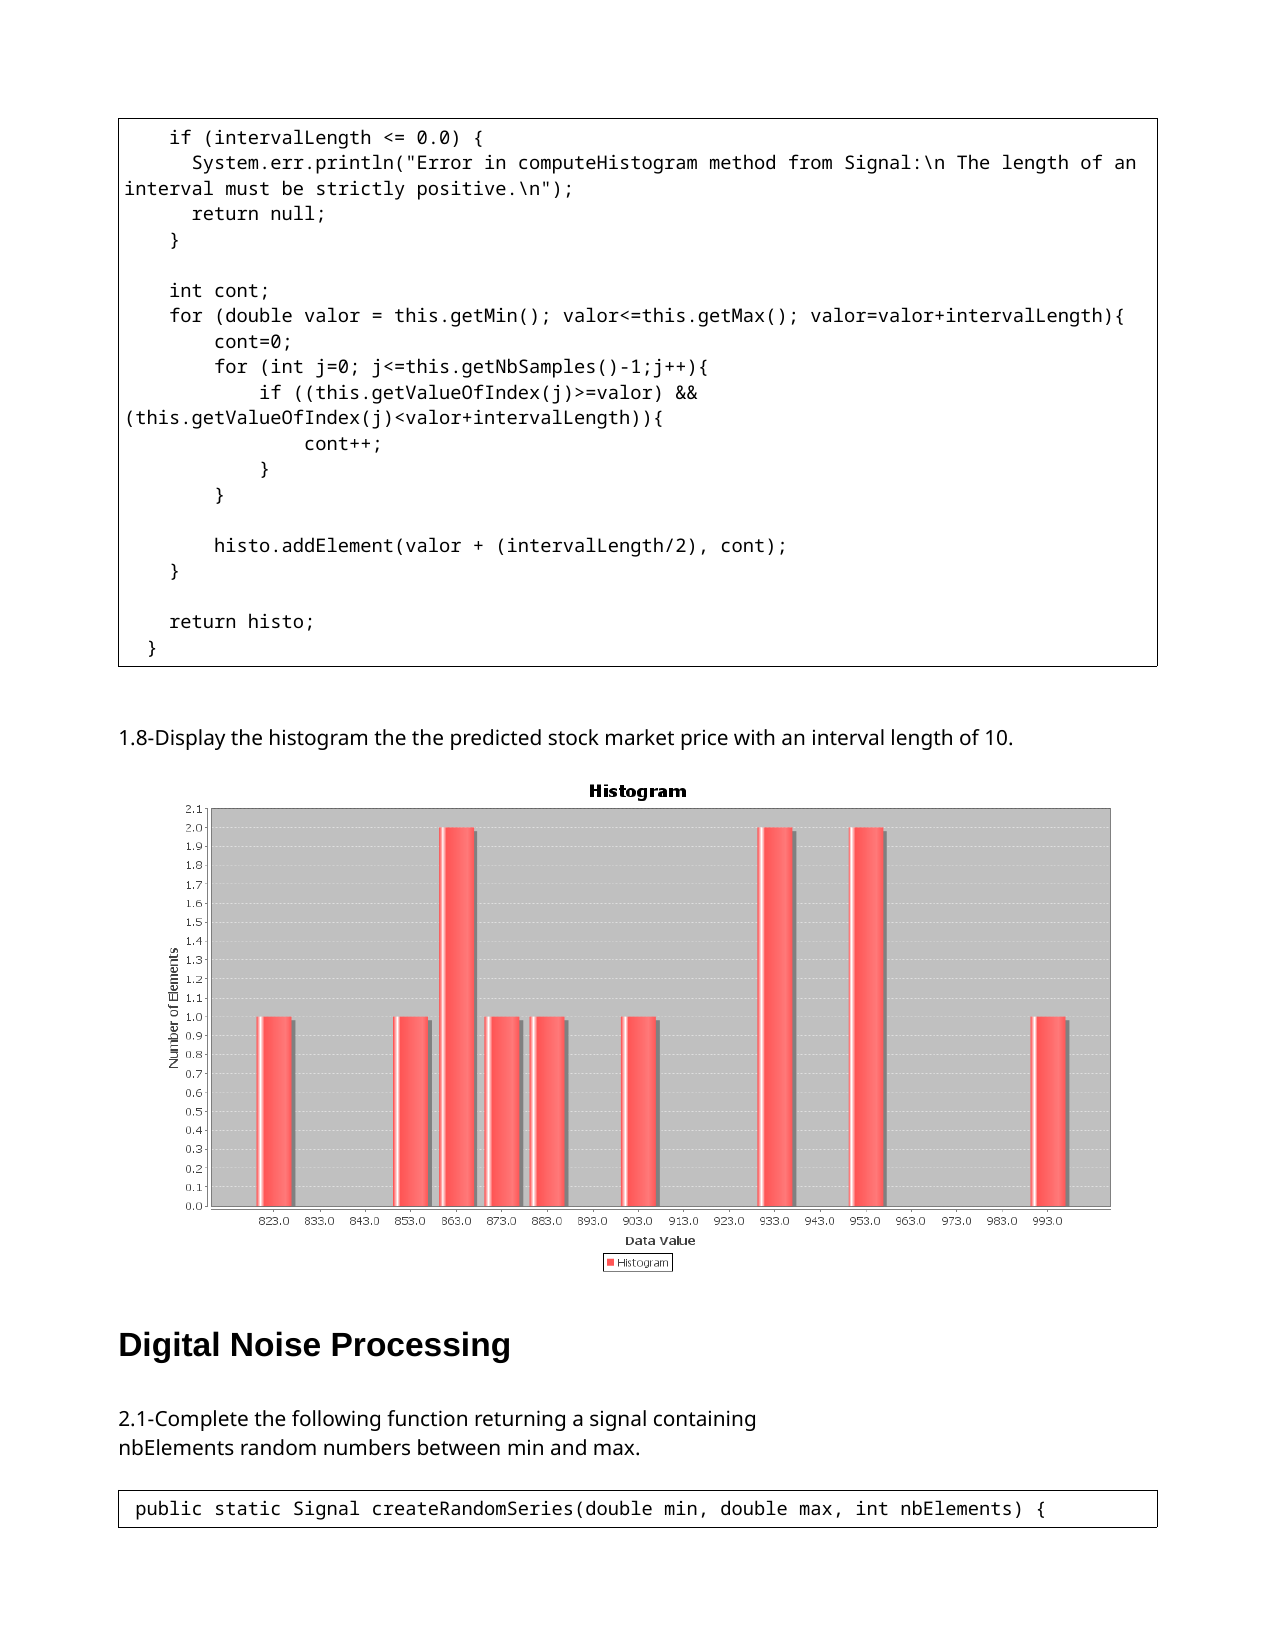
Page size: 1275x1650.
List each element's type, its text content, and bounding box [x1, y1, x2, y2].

subtitle Digital Noise Processing [118, 1325, 1157, 1363]
text 1.8-Display the histogram the the predicted stock market price with an interval length of 10. [118, 723, 1157, 751]
text nbElements random numbers between min and max. [118, 1433, 1157, 1461]
table_header if (intervalLength <= 0.0) { System.err.println("Error in computeHistogram method from Signal:\n The length of an interval must be strictly positive.\n"); return null; } int cont; for (double valor = this.getMin(); valor<=this.getMax(); valor=valor+intervalLength){ cont=0; for (int j=0; j<=this.getNbSamples()-1;j++){ if ((this.getValueOfIndex(j)>=valor) && (this.getValueOfIndex(j)<valor+intervalLength)){ cont++; } } histo.addElement(valor + (intervalLength/2), cont); } return histo; } [119, 119, 1157, 666]
table_header public static Signal createRandomSeries(double min, double max, int nbElements) { [119, 1491, 1157, 1527]
text 2.1-Complete the following function returning a signal containing [118, 1404, 1157, 1433]
picture [154, 779, 1121, 1272]
